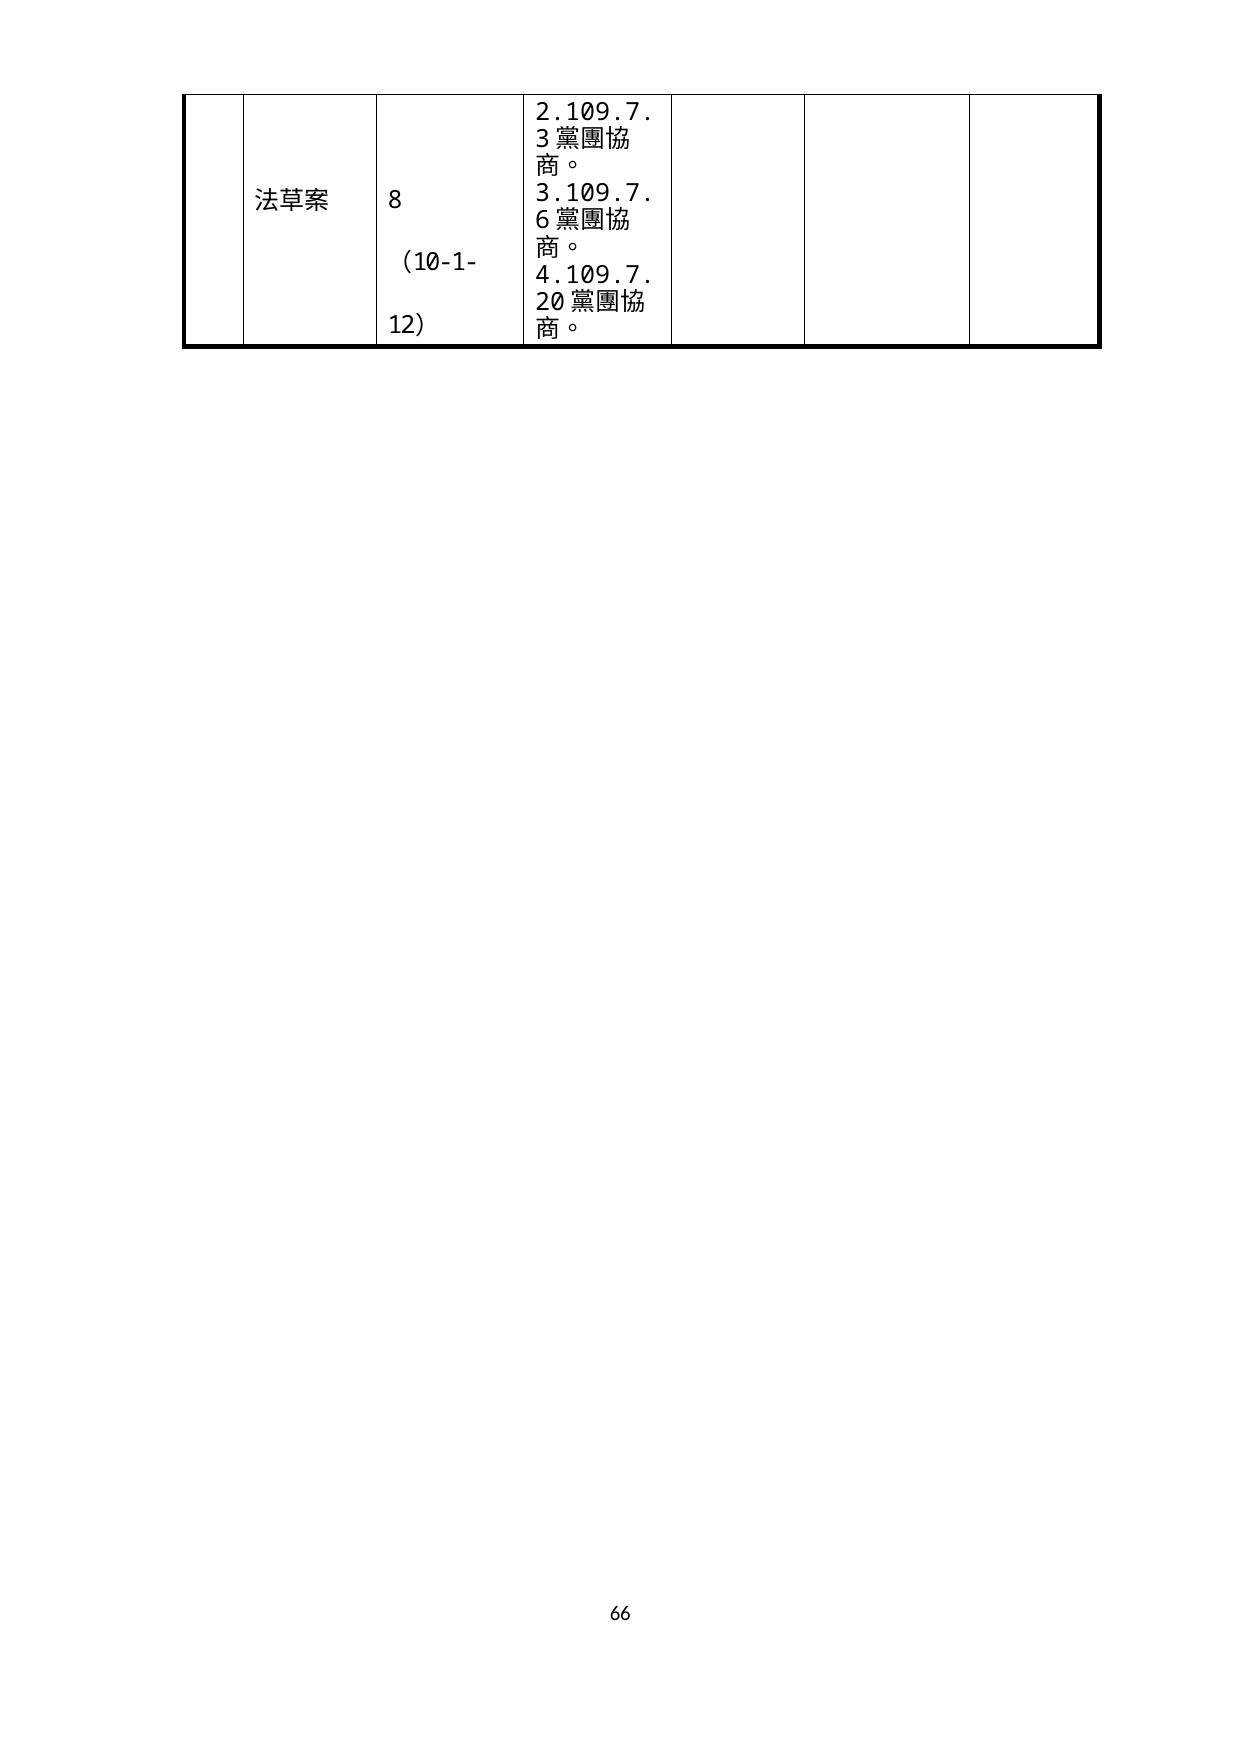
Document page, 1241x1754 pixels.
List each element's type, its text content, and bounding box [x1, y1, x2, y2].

table_cell 8 （10-1-12） [377, 95, 523, 344]
table_cell 2.109.7.3黨團協商。 3.109.7.6黨團協商。 4.109.7.20黨團協商。 [524, 95, 671, 344]
table_cell [672, 95, 804, 344]
table_cell [186, 95, 243, 344]
table_cell 法草案 [244, 95, 376, 344]
table_cell [970, 95, 1097, 344]
table_cell [805, 95, 969, 344]
